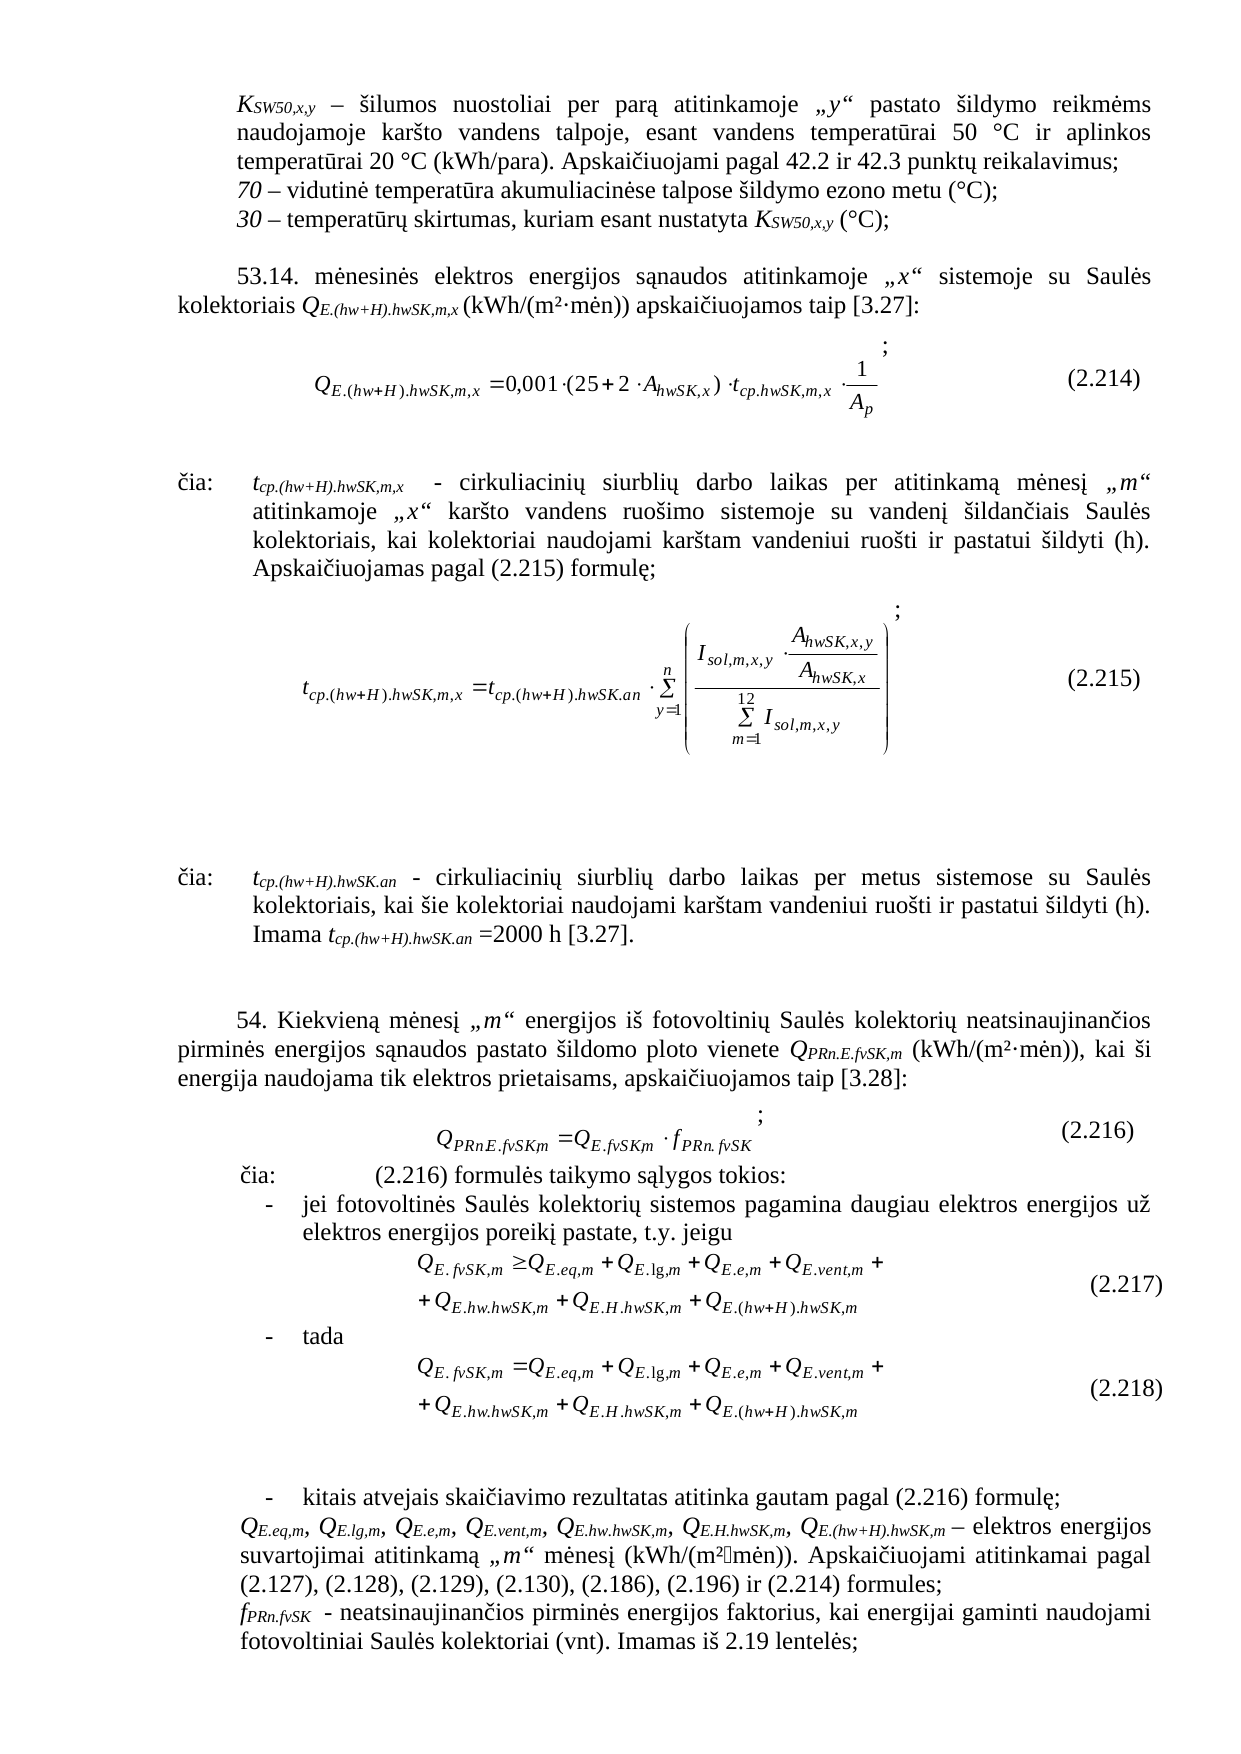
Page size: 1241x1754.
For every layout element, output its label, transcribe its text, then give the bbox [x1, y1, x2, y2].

text 70 – vidutinė temperatūra akumuliacinėse talpose šildymo ezono metu (°C); [237, 175, 1151, 204]
text čia: (2.216) formulės taikymo sąlygos tokios: [240, 1160, 1151, 1189]
text - kitais atvejais skaičiavimo rezultatas atitinka gautam pagal (2.216) formulę; [265, 1482, 1151, 1511]
text čia: tcp.(hw+H).hwSK.an - cirkuliacinių siurblių darbo laikas per metus sistemose su Saulės kolektoriais, kai šie kolektoriai naudojami karštam vandeniui ruošti ir pastatui šildyti (h). Imama tcp.(hw+H).hwSK.an =2000 h [3.27]. [177, 862, 1151, 948]
text 53.14. mėnesinės elektros energijos sąnaudos atitinkamoje „x“ sistemoje su Saulės kolektoriais QE.(hw+H).hwSK,m,x (kWh/(m²·mėn)) apskaičiuojamos taip [3.27]: [177, 261, 1151, 319]
text - tada [265, 1321, 1151, 1350]
table_header (2.215) [1023, 582, 1151, 776]
text KSW50,x,y – šilumos nuostoliai per parą atitinkamoje „y“ pastato šildymo reikmėms naudojamoje karšto vandens talpoje, esant vandens temperatūrai 50 °C ir aplinkos temperatūrai 20 °C (kWh/para). Apskaičiuojami pagal 42.2 ir 42.3 punktų reikalavimus; [237, 89, 1151, 175]
text fPRn.fvSK - neatsinaujinančios pirminės energijos faktorius, kai energijai gaminti naudojami fotovoltiniai Saulės kolektoriai (vnt). Imamas iš 2.19 lentelės; [240, 1597, 1151, 1655]
table_header ; [177, 582, 1023, 776]
table_header [240, 1246, 1063, 1321]
table_header (2.216) [1020, 1099, 1151, 1160]
text čia: tcp.(hw+H).hwSK,m,x - cirkuliacinių siurblių darbo laikas per atitinkamą mėnesį „m“ atitinkamoje „x“ karšto vandens ruošimo sistemoje su vandenį šildančiais Saulės kolektoriais, kai kolektoriai naudojami karštam vandeniui ruošti ir pastatui šildyti (h). Apskaičiuojamas pagal (2.215) formulę; [177, 467, 1151, 582]
table_header [240, 1350, 1063, 1425]
text 54. Kiekvieną mėnesį „m“ energijos iš fotovoltinių Saulės kolektorių neatsinaujinančios pirminės energijos sąnaudos pastato šildomo ploto vienete QPRn.E.fvSK,m (kWh/(m²·mėn)), kai ši energija naudojama tik elektros prietaisams, apskaičiuojamos taip [3.28]: [177, 1006, 1151, 1092]
text QE.eq,m, QE.lg,m, QE.e,m, QE.vent,m, QE.hw.hwSK,m, QE.H.hwSK,m, QE.(hw+H).hwSK,m – elektros energijos suvartojimai atitinkamą „m“ mėnesį (kWh/(m²mėn)). Apskaičiuojami atitinkamai pagal (2.127), (2.128), (2.129), (2.130), (2.186), (2.196) ir (2.214) formules; [240, 1511, 1151, 1597]
table_header (2.214) [1023, 319, 1151, 438]
table_header ; [177, 319, 1023, 438]
text - jei fotovoltinės Saulės kolektorių sistemos pagamina daugiau elektros energijos už elektros energijos poreikį pastate, t.y. jeigu [265, 1189, 1151, 1246]
table_header ; [177, 1099, 1020, 1160]
table_header (2.217) [1063, 1246, 1174, 1321]
text 30 – temperatūrų skirtumas, kuriam esant nustatyta KSW50,x,y (°C); [237, 204, 1151, 232]
table_header (2.218) [1063, 1350, 1174, 1425]
